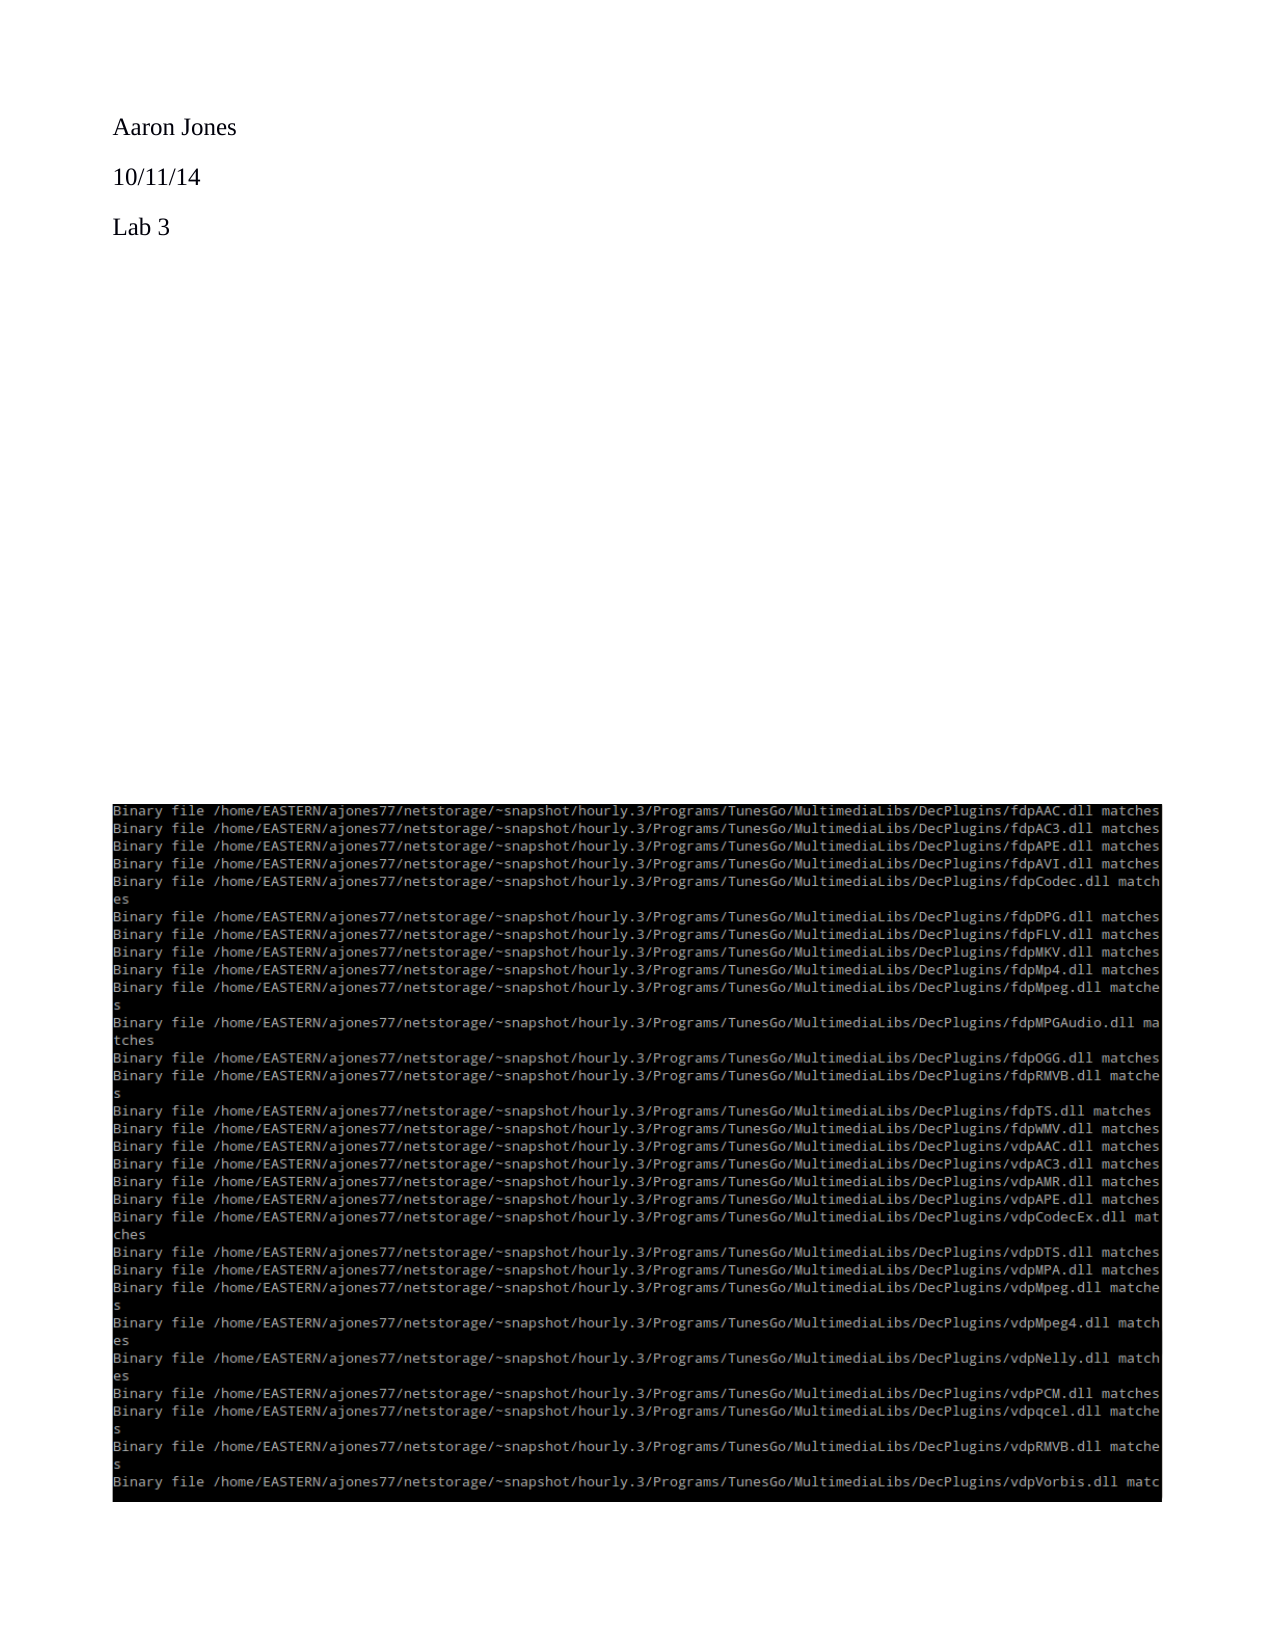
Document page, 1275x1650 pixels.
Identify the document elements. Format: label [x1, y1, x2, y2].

picture [112, 804, 1163, 1502]
